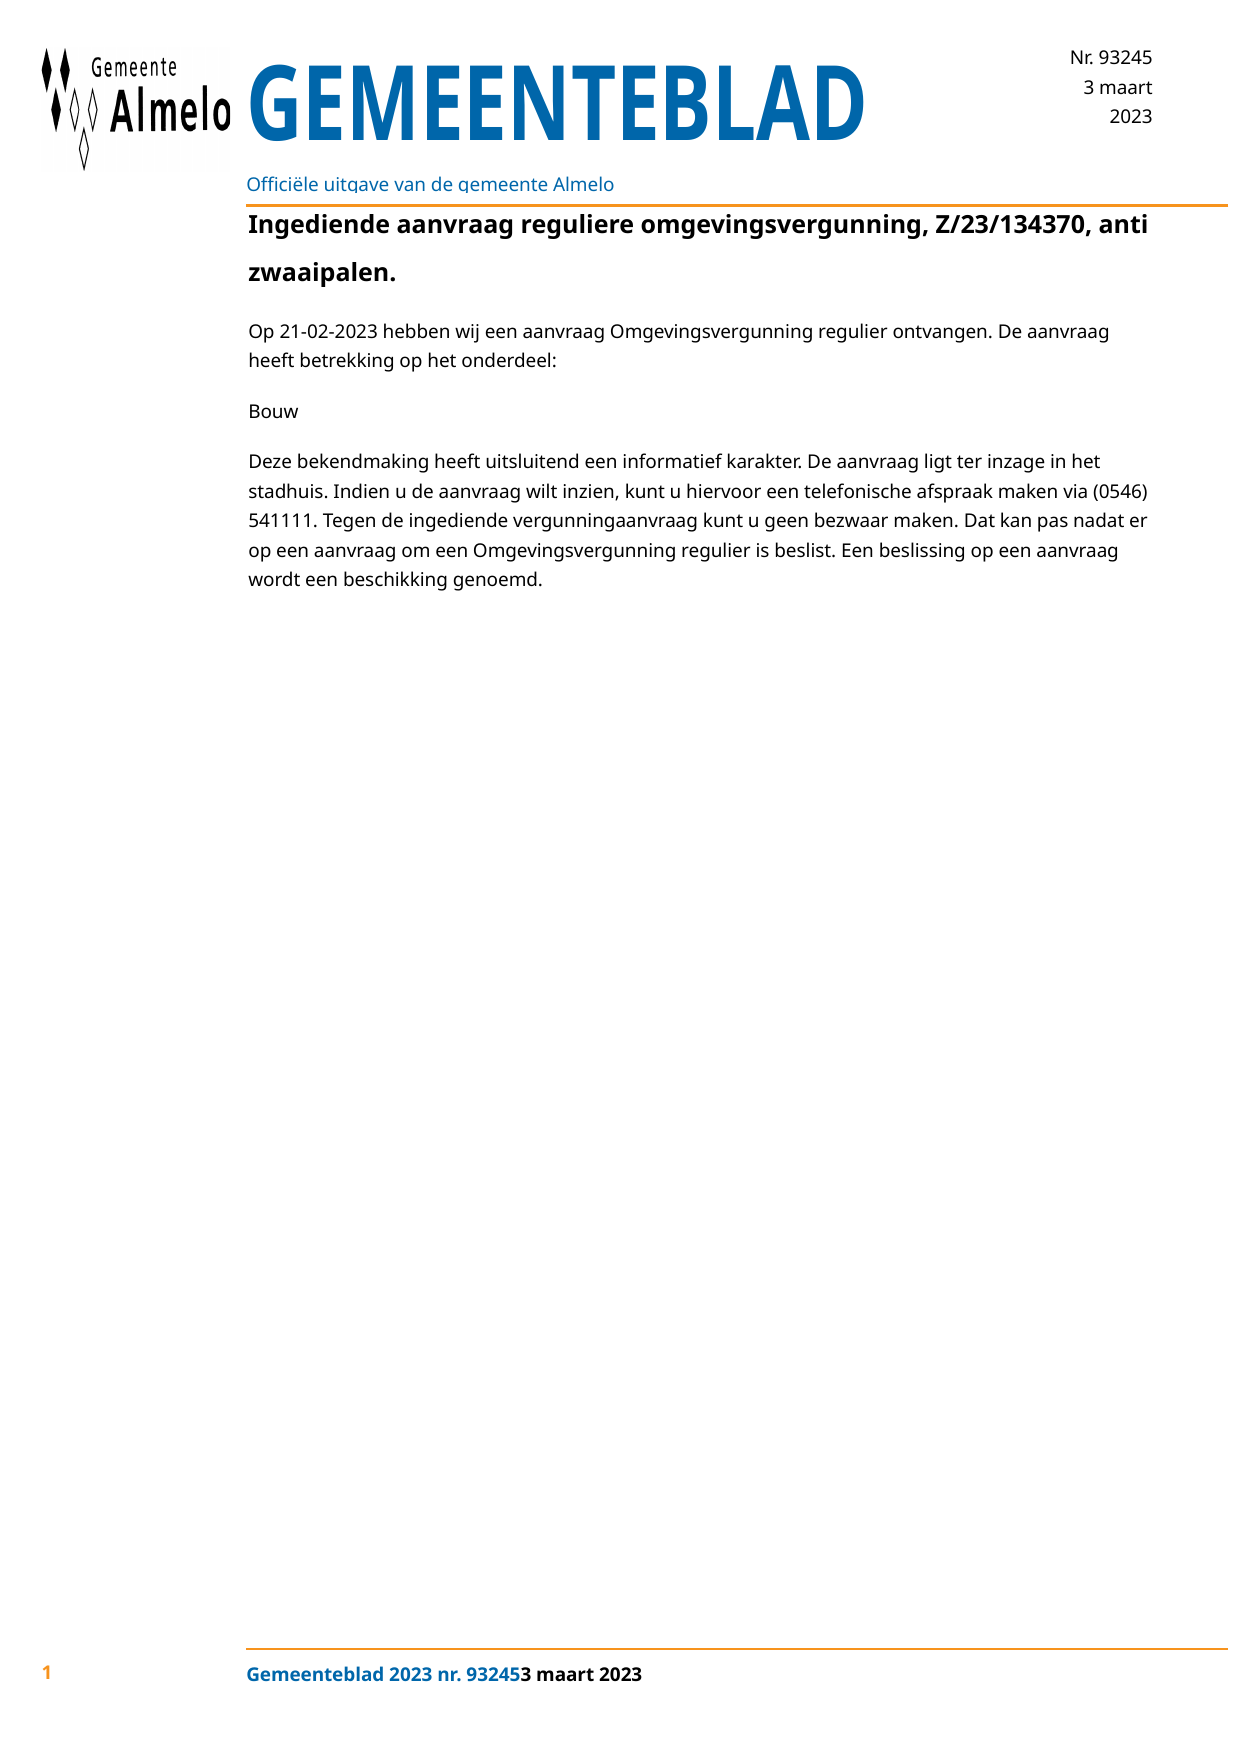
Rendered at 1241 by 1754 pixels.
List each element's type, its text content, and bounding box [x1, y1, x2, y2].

text Ingediende aanvraag reguliere omgevingsvergunning, Z/23/134370, anti zwaaipalen. [248, 207, 1152, 288]
text Deze bekendmaking heeft uitsluitend een informatief karakter. De aanvraag ligt ter inzage in het stadhuis. Indien u de aanvraag wilt inzien, kunt u hiervoor een telefonische afspraak maken via (0546) 541111. Tegen de ingediende vergunningaanvraag kunt u geen bezwaar maken. Dat kan pas nadat er op een aanvraag om een Omgevingsvergunning regulier is beslist. Een beslissing op een aanvraag wordt een beschikking genoemd. [248, 448, 1152, 592]
text Op 21-02-2023 hebben wij een aanvraag Omgevingsvergunning regulier ontvangen. De aanvraag heeft betrekking op het onderdeel: [248, 318, 1152, 373]
picture [41, 47, 231, 172]
text Bouw [248, 398, 1152, 424]
